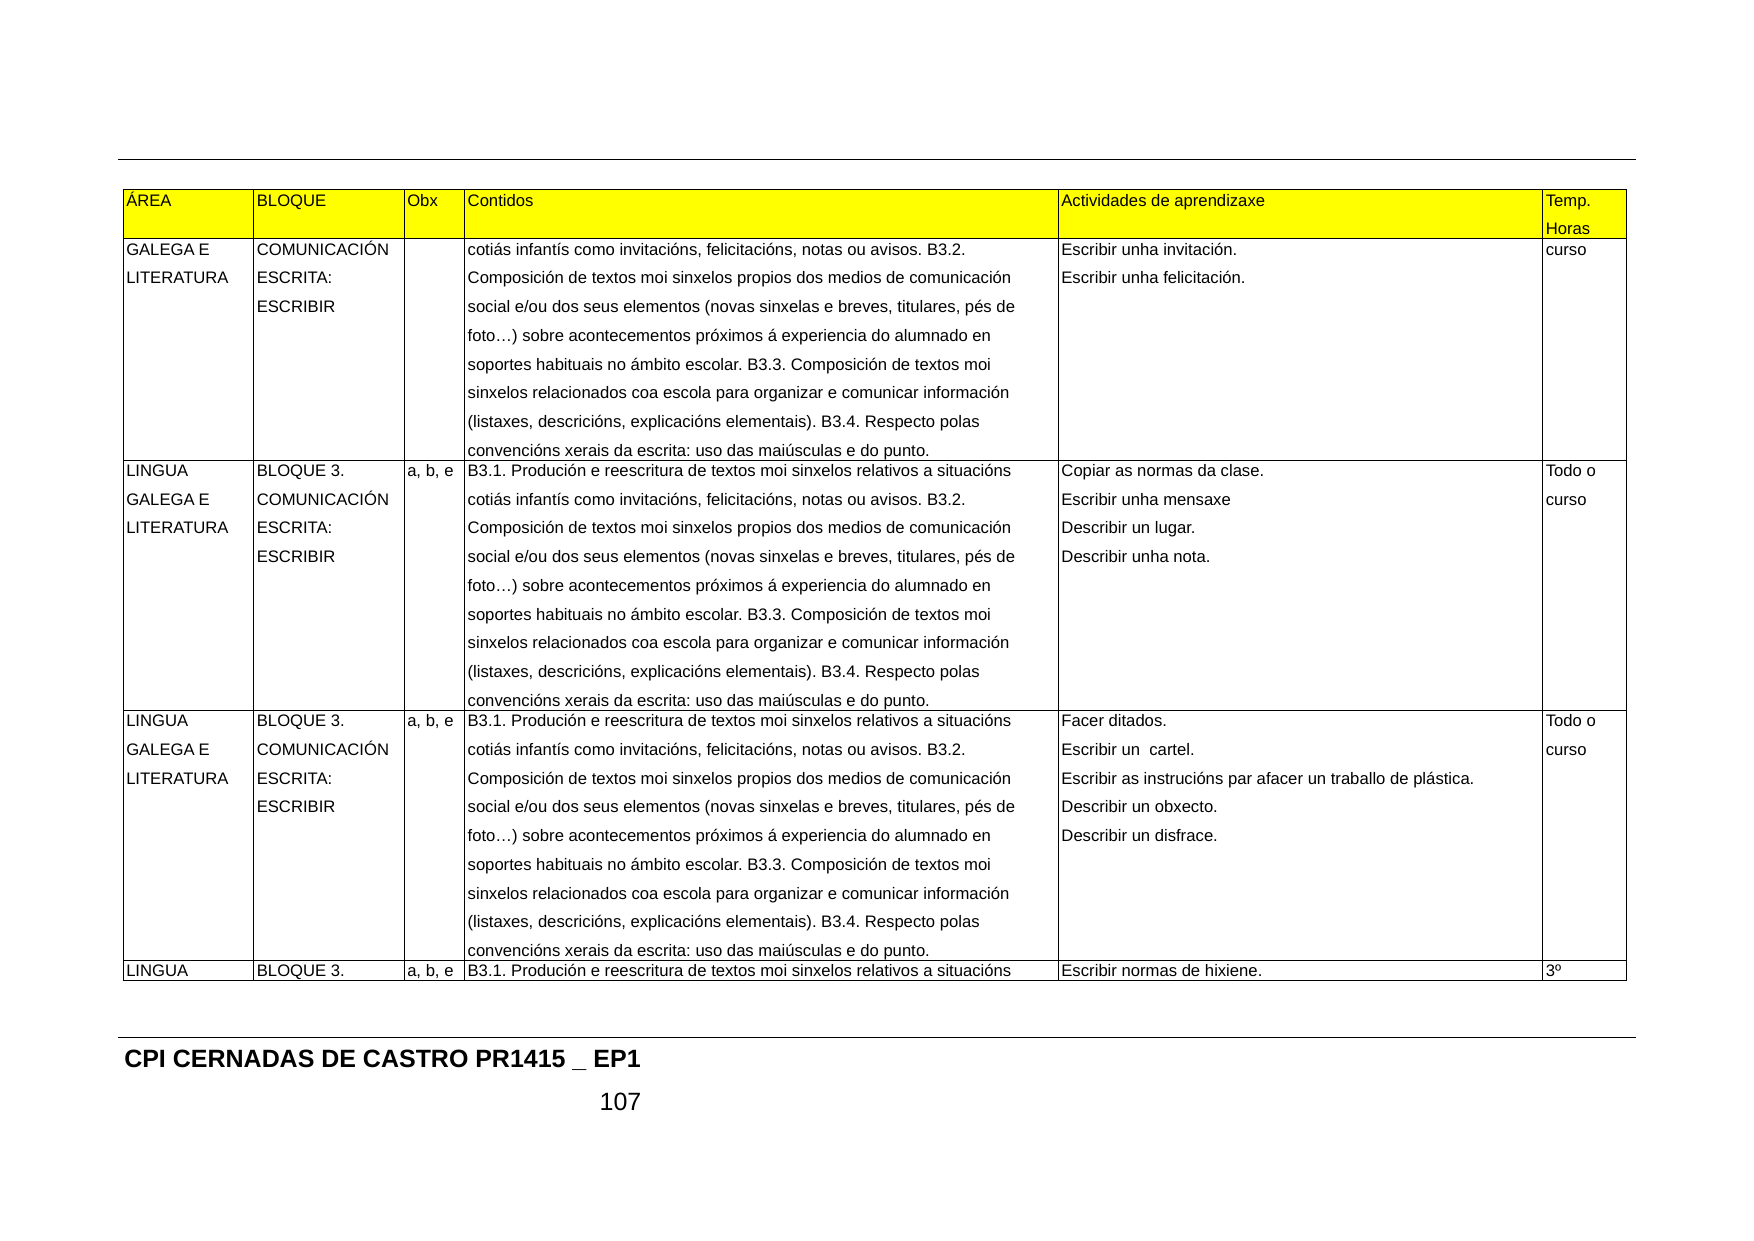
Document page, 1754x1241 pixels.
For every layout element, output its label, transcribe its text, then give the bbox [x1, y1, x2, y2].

table_cell [405, 239, 464, 460]
table_cell curso [1543, 239, 1626, 460]
table_cell BLOQUE 3. COMUNICACIÓN ESCRITA: ESCRIBIR [254, 711, 404, 960]
table_cell BLOQUE 3. COMUNICACIÓN ESCRITA: ESCRIBIR [254, 461, 404, 710]
table_cell COMUNICACIÓN ESCRITA: ESCRIBIR [254, 239, 404, 460]
table_cell B3.1. Produción e reescritura de textos moi sinxelos relativos a situacións [465, 961, 1058, 980]
table_cell 3º [1543, 961, 1626, 980]
table_header ÁREA [124, 190, 253, 238]
table_cell BLOQUE 3. [254, 961, 404, 980]
table_cell B3.1. Produción e reescritura de textos moi sinxelos relativos a situacións cotiás infantís como invitacións, felicitacións, notas ou avisos. B3.2. Composición de textos moi sinxelos propios dos medios de comunicación social e/ou dos seus elementos (novas sinxelas e breves, titulares, pés de foto…) sobre acontecementos próximos á experiencia do alumnado en soportes habituais no ámbito escolar. B3.3. Composición de textos moi sinxelos relacionados coa escola para organizar e comunicar información (listaxes, descricións, explicacións elementais). B3.4. Respecto polas convencións xerais da escrita: uso das maiúsculas e do punto. [465, 711, 1058, 960]
table_cell Escribir normas de hixiene. [1059, 961, 1542, 980]
table_header BLOQUE [254, 190, 404, 238]
table_header Actividades de aprendizaxe [1059, 190, 1542, 238]
table_header Contidos [465, 190, 1058, 238]
table_cell LINGUA [124, 961, 253, 980]
table_cell cotiás infantís como invitacións, felicitacións, notas ou avisos. B3.2. Composición de textos moi sinxelos propios dos medios de comunicación social e/ou dos seus elementos (novas sinxelas e breves, titulares, pés de foto…) sobre acontecementos próximos á experiencia do alumnado en soportes habituais no ámbito escolar. B3.3. Composición de textos moi sinxelos relacionados coa escola para organizar e comunicar información (listaxes, descricións, explicacións elementais). B3.4. Respecto polas convencións xerais da escrita: uso das maiúsculas e do punto. [465, 239, 1058, 460]
table_cell a, b, e [405, 711, 464, 960]
table_cell Escribir unha invitación. Escribir unha felicitación. [1059, 239, 1542, 460]
table_cell Copiar as normas da clase. Escribir unha mensaxe Describir un lugar. Describir unha nota. [1059, 461, 1542, 710]
table_cell Todo o curso [1543, 461, 1626, 710]
table_header Obx [405, 190, 464, 238]
table_cell LINGUA GALEGA E LITERATURA [124, 711, 253, 960]
table_cell Facer ditados. Escribir un cartel. Escribir as instrucións par afacer un traballo de plástica. Describir un obxecto. Describir un disfrace. [1059, 711, 1542, 960]
table_cell GALEGA E LITERATURA [124, 239, 253, 460]
table_cell Todo o curso [1543, 711, 1626, 960]
table_cell LINGUA GALEGA E LITERATURA [124, 461, 253, 710]
table_cell B3.1. Produción e reescritura de textos moi sinxelos relativos a situacións cotiás infantís como invitacións, felicitacións, notas ou avisos. B3.2. Composición de textos moi sinxelos propios dos medios de comunicación social e/ou dos seus elementos (novas sinxelas e breves, titulares, pés de foto…) sobre acontecementos próximos á experiencia do alumnado en soportes habituais no ámbito escolar. B3.3. Composición de textos moi sinxelos relacionados coa escola para organizar e comunicar información (listaxes, descricións, explicacións elementais). B3.4. Respecto polas convencións xerais da escrita: uso das maiúsculas e do punto. [465, 461, 1058, 710]
table_cell a, b, e [405, 461, 464, 710]
table_cell a, b, e [405, 961, 464, 980]
table_header Temp. Horas [1543, 190, 1626, 238]
